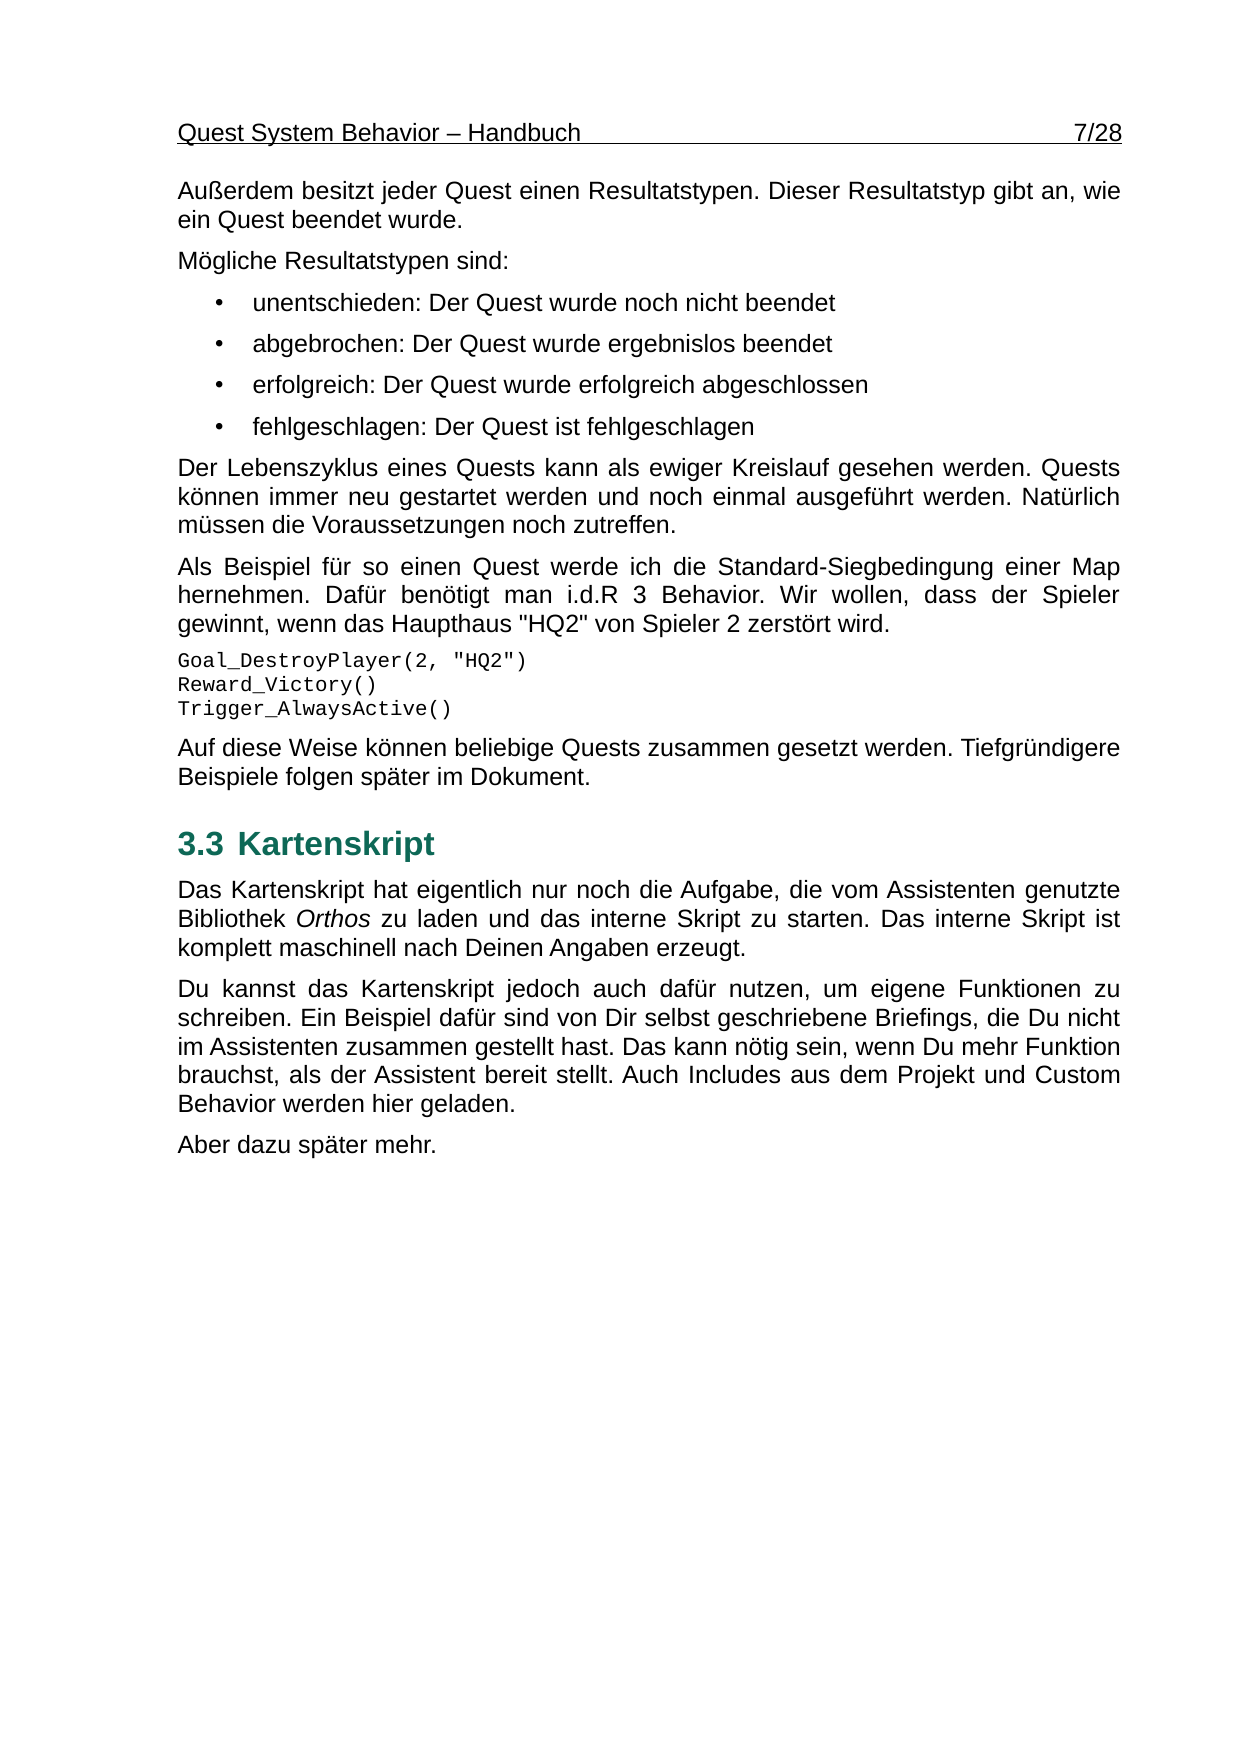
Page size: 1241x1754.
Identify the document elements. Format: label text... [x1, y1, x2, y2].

text Reward_Victory() [177, 674, 1122, 698]
text Trigger_AlwaysActive() [177, 698, 1122, 721]
text Auf diese Weise können beliebige Quests zusammen gesetzt werden. Tiefgründigere Beispiele folgen später im Dokument. [177, 733, 1122, 791]
list abgebrochen: Der Quest wurde ergebnislos beendet [215, 329, 1122, 358]
text Außerdem besitzt jeder Quest einen Resultatstypen. Dieser Resultatstyp gibt an, wie ein Quest beendet wurde. [177, 176, 1122, 234]
text Mögliche Resultatstypen sind: [177, 246, 1122, 275]
text Du kannst das Kartenskript jedoch auch dafür nutzen, um eigene Funktionen zu schreiben. Ein Beispiel dafür sind von Dir selbst geschriebene Briefings, die Du nicht im Assistenten zusammen gestellt hast. Das kann nötig sein, wenn Du mehr Funktion brauchst, als der Assistent bereit stellt. Auch Includes aus dem Projekt und Custom Behavior werden hier geladen. [177, 974, 1122, 1118]
text Aber dazu später mehr. [177, 1130, 1122, 1159]
text Als Beispiel für so einen Quest werde ich die Standard-Siegbedingung einer Map hernehmen. Dafür benötigt man i.d.R 3 Behavior. Wir wollen, dass der Spieler gewinnt, wenn das Haupthaus "HQ2" von Spieler 2 zerstört wird. [177, 552, 1122, 638]
subtitle Kartenskript [177, 824, 1122, 863]
text Goal_DestroyPlayer(2, "HQ2") [177, 651, 1122, 674]
list fehlgeschlagen: Der Quest ist fehlgeschlagen [215, 412, 1122, 441]
list erfolgreich: Der Quest wurde erfolgreich abgeschlossen [215, 370, 1122, 399]
text Das Kartenskript hat eigentlich nur noch die Aufgabe, die vom Assistenten genutzte Bibliothek Orthos zu laden und das interne Skript zu starten. Das interne Skript ist komplett maschinell nach Deinen Angaben erzeugt. [177, 875, 1122, 961]
list unentschieden: Der Quest wurde noch nicht beendet [215, 288, 1122, 316]
text Der Lebenszyklus eines Quests kann als ewiger Kreislauf gesehen werden. Quests können immer neu gestartet werden und noch einmal ausgeführt werden. Natürlich müssen die Voraussetzungen noch zutreffen. [177, 453, 1122, 539]
